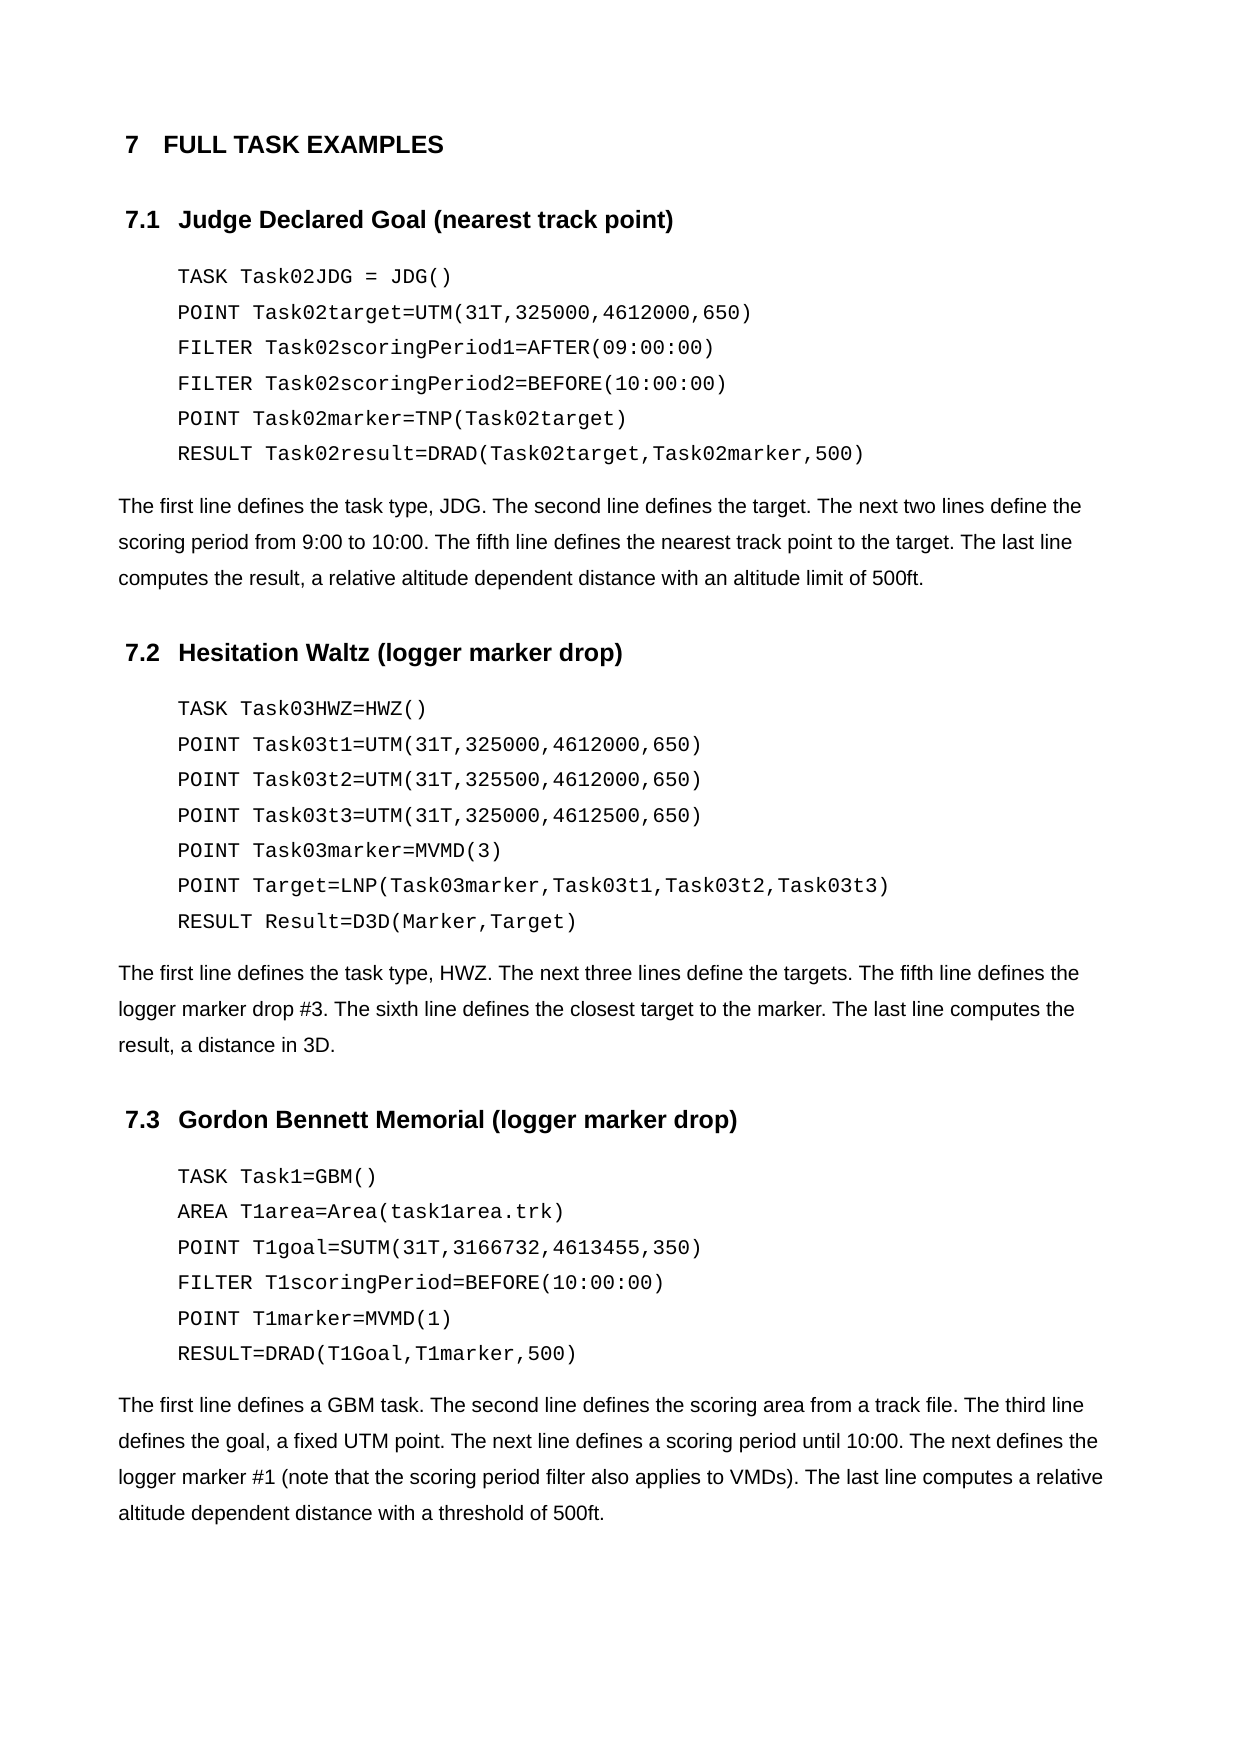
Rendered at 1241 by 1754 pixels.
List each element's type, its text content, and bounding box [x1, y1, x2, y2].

text TASK Task1=GBM() AREA T1area=Area(task1area.trk) POINT T1goal=SUTM(31T,3166732,4613455,350) FILTER T1scoringPeriod=BEFORE(10:00:00) POINT T1marker=MVMD(1) RESULT=DRAD(T1Goal,T1marker,500) [177, 1166, 1063, 1367]
subtitle Gordon Bennett Memorial (logger marker drop) [118, 1105, 1122, 1134]
text The first line defines the task type, JDG. The second line defines the target. The next two lines define the scoring period from 9:00 to 10:00. The fifth line defines the nearest track point to the target. The last line computes the result, a relative altitude dependent distance with an altitude limit of 500ft. [118, 494, 1122, 589]
text The first line defines the task type, HWZ. The next three lines define the targets. The fifth line defines the logger marker drop #3. The sixth line defines the closest target to the marker. The last line computes the result, a distance in 3D. [118, 961, 1122, 1057]
subtitle Hesitation Waltz (logger marker drop) [118, 638, 1122, 666]
text The first line defines a GBM task. The second line defines the scoring area from a track file. The third line defines the goal, a fixed UTM point. The next line defines a scoring period until 10:00. The next defines the logger marker #1 (note that the scoring period filter also applies to VMDs). The last line computes a relative altitude dependent distance with a threshold of 500ft. [118, 1393, 1122, 1525]
subtitle Judge Declared Goal (nearest track point) [118, 206, 1122, 234]
subtitle Full task examples [118, 130, 1122, 159]
text TASK Task03HWZ=HWZ() POINT Task03t1=UTM(31T,325000,4612000,650) POINT Task03t2=UTM(31T,325500,4612000,650) POINT Task03t3=UTM(31T,325000,4612500,650) POINT Task03marker=MVMD(3) POINT Target=LNP(Task03marker,Task03t1,Task03t2,Task03t3) RESULT Result=D3D(Marker,Target) [177, 698, 1063, 934]
text TASK Task02JDG = JDG() POINT Task02target=UTM(31T,325000,4612000,650) FILTER Task02scoringPeriod1=AFTER(09:00:00) FILTER Task02scoringPeriod2=BEFORE(10:00:00) POINT Task02marker=TNP(Task02target) RESULT Task02result=DRAD(Task02target,Task02marker,500) [177, 266, 1063, 467]
